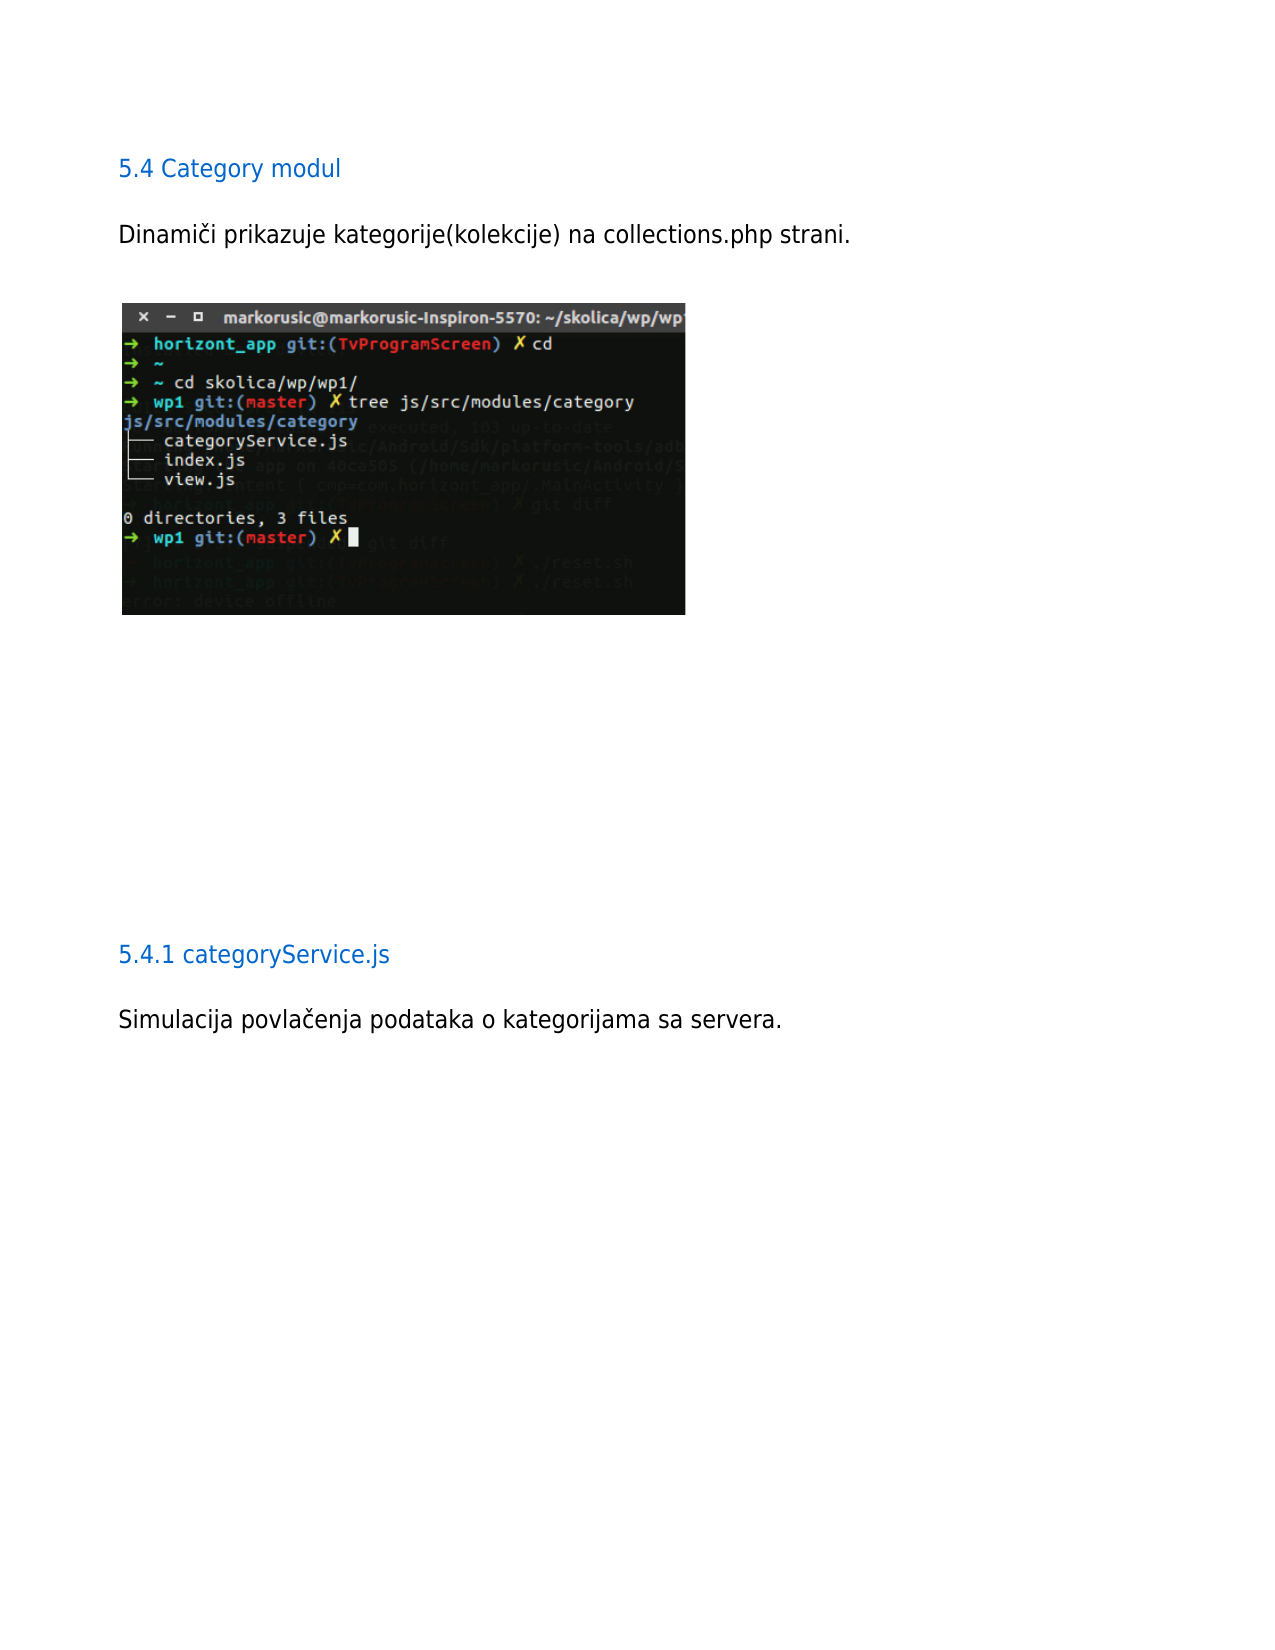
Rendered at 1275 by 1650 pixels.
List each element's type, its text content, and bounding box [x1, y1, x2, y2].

text Dinamiči prikazuje kategorije(kolekcije) na collections.php strani. [118, 220, 1157, 249]
text 5.4 Category modul [118, 154, 1157, 184]
picture [122, 303, 686, 615]
text 5.4.1 categoryService.js [118, 940, 1157, 969]
text Simulacija povlačenja podataka o kategorijama sa servera. [118, 1005, 1157, 1034]
